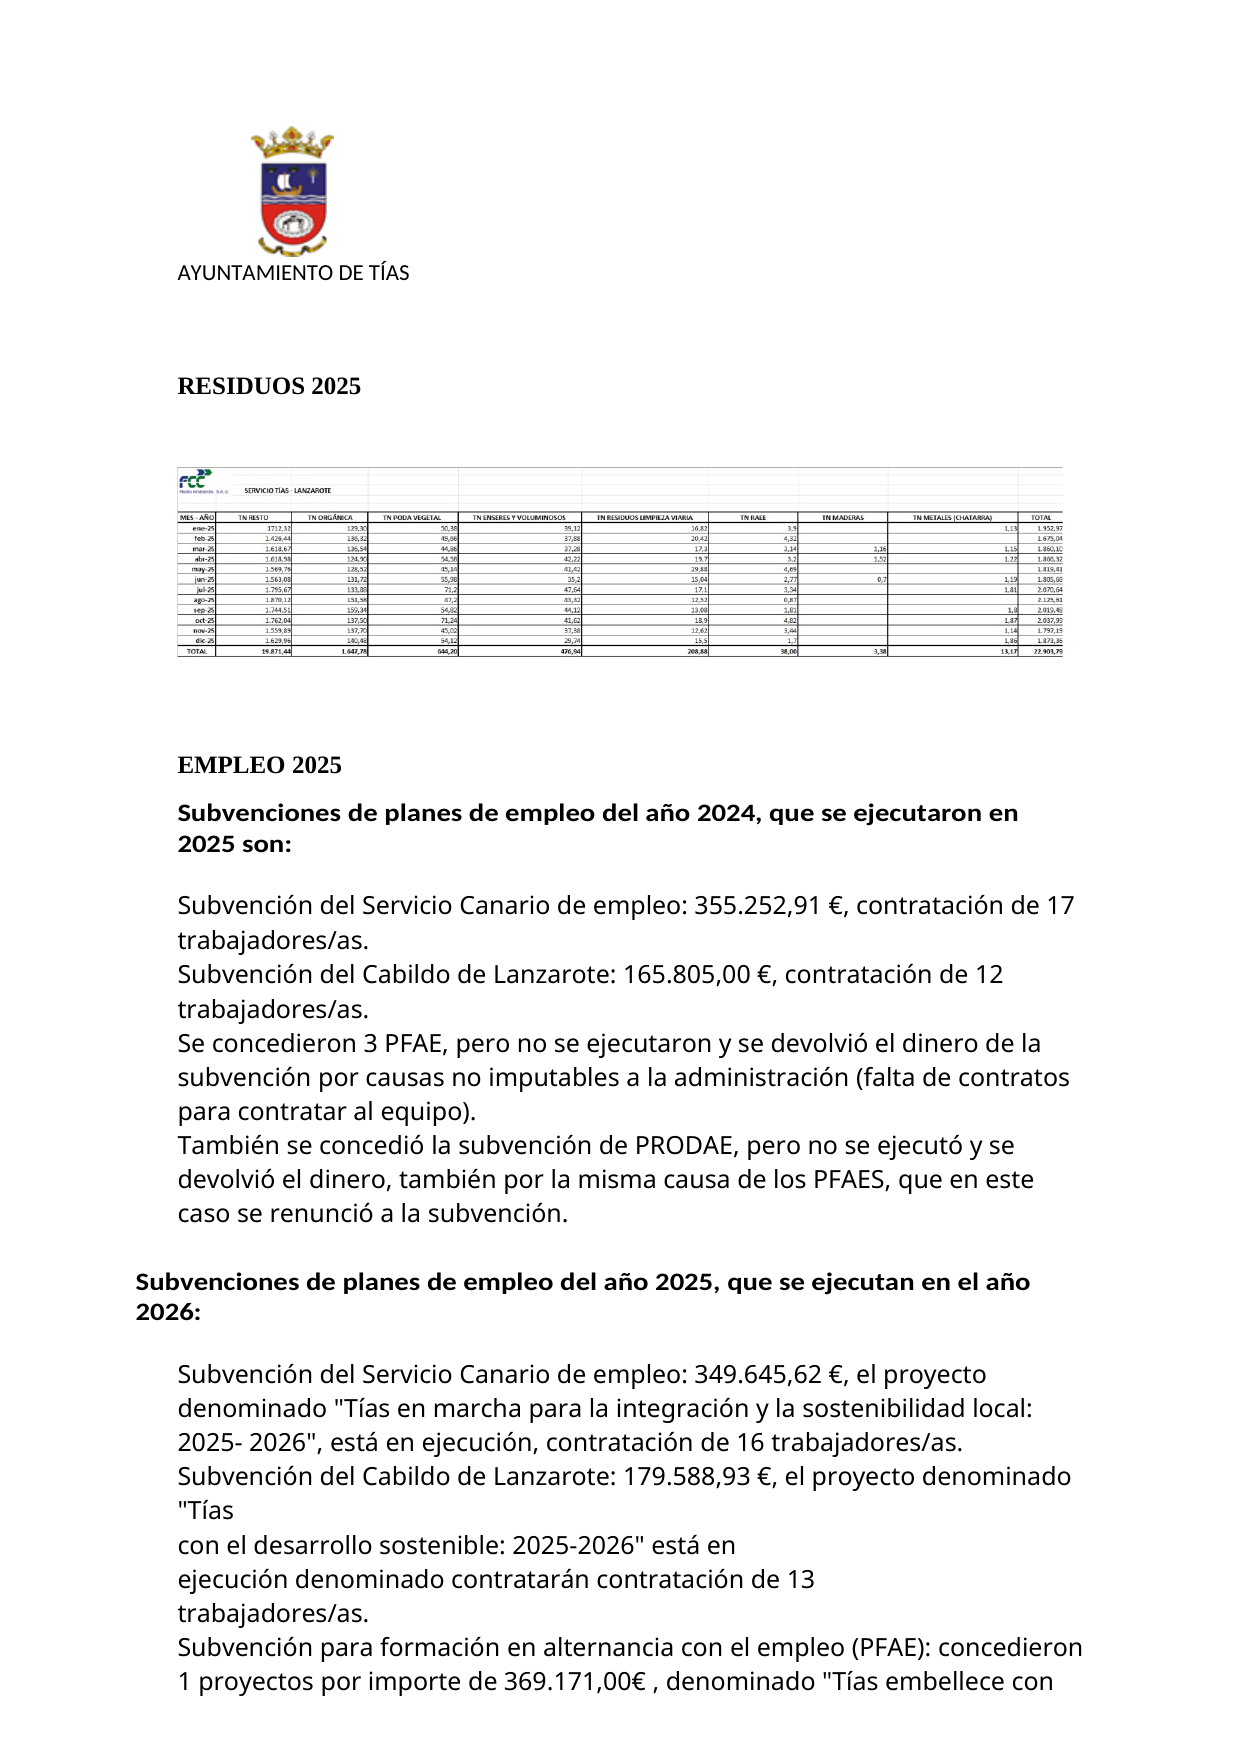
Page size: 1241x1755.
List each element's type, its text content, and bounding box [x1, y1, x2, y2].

text Se concedieron 3 PFAE, pero no se ejecutaron y se devolvió el dinero de la subvención por causas no imputables a la administración (falta de contratos para contratar al equipo). [177, 1026, 1091, 1128]
subtitle RESIDUOS 2025 [177, 371, 1091, 400]
text Subvención para formación en alternancia con el empleo (PFAE): concedieron 1 proyectos por importe de 369.171,00€ , denominado "Tías embellece con [177, 1630, 1091, 1698]
text Subvenciones de planes de empleo del año 2024, que se ejecutaron en 2025 son: [177, 798, 1035, 859]
text Subvención del Cabildo de Lanzarote: 165.805,00 €, contratación de 12 [177, 957, 1091, 991]
text También se concedió la subvención de PRODAE, pero no se ejecutó y se devolvió el dinero, también por la misma causa de los PFAES, que en este caso se renunció a la subvención. [177, 1128, 1061, 1230]
text trabajadores/as. [177, 991, 1091, 1025]
text con el desarrollo sostenible: 2025-2026" está en ejecución denominado contratarán contratación de 13 trabajadores/as. [177, 1527, 851, 1629]
text EMPLEO 2025 [177, 750, 1091, 779]
subtitle Subvenciones de planes de empleo del año 2025, que se ejecutan en el año 2026: [135, 1266, 1063, 1327]
text Subvención del Cabildo de Lanzarote: 179.588,93 €, el proyecto denominado "Tías [177, 1459, 1091, 1527]
text trabajadores/as. [177, 922, 1091, 956]
text Subvención del Servicio Canario de empleo: 349.645,62 €, el proyecto denominado "Tías en marcha para la integración y la sostenibilidad local: 2025- 2026", está en ejecución, contratación de 16 trabajadores/as. [177, 1356, 1063, 1458]
text Subvención del Servicio Canario de empleo: 355.252,91 €, contratación de 17 [177, 888, 1091, 922]
